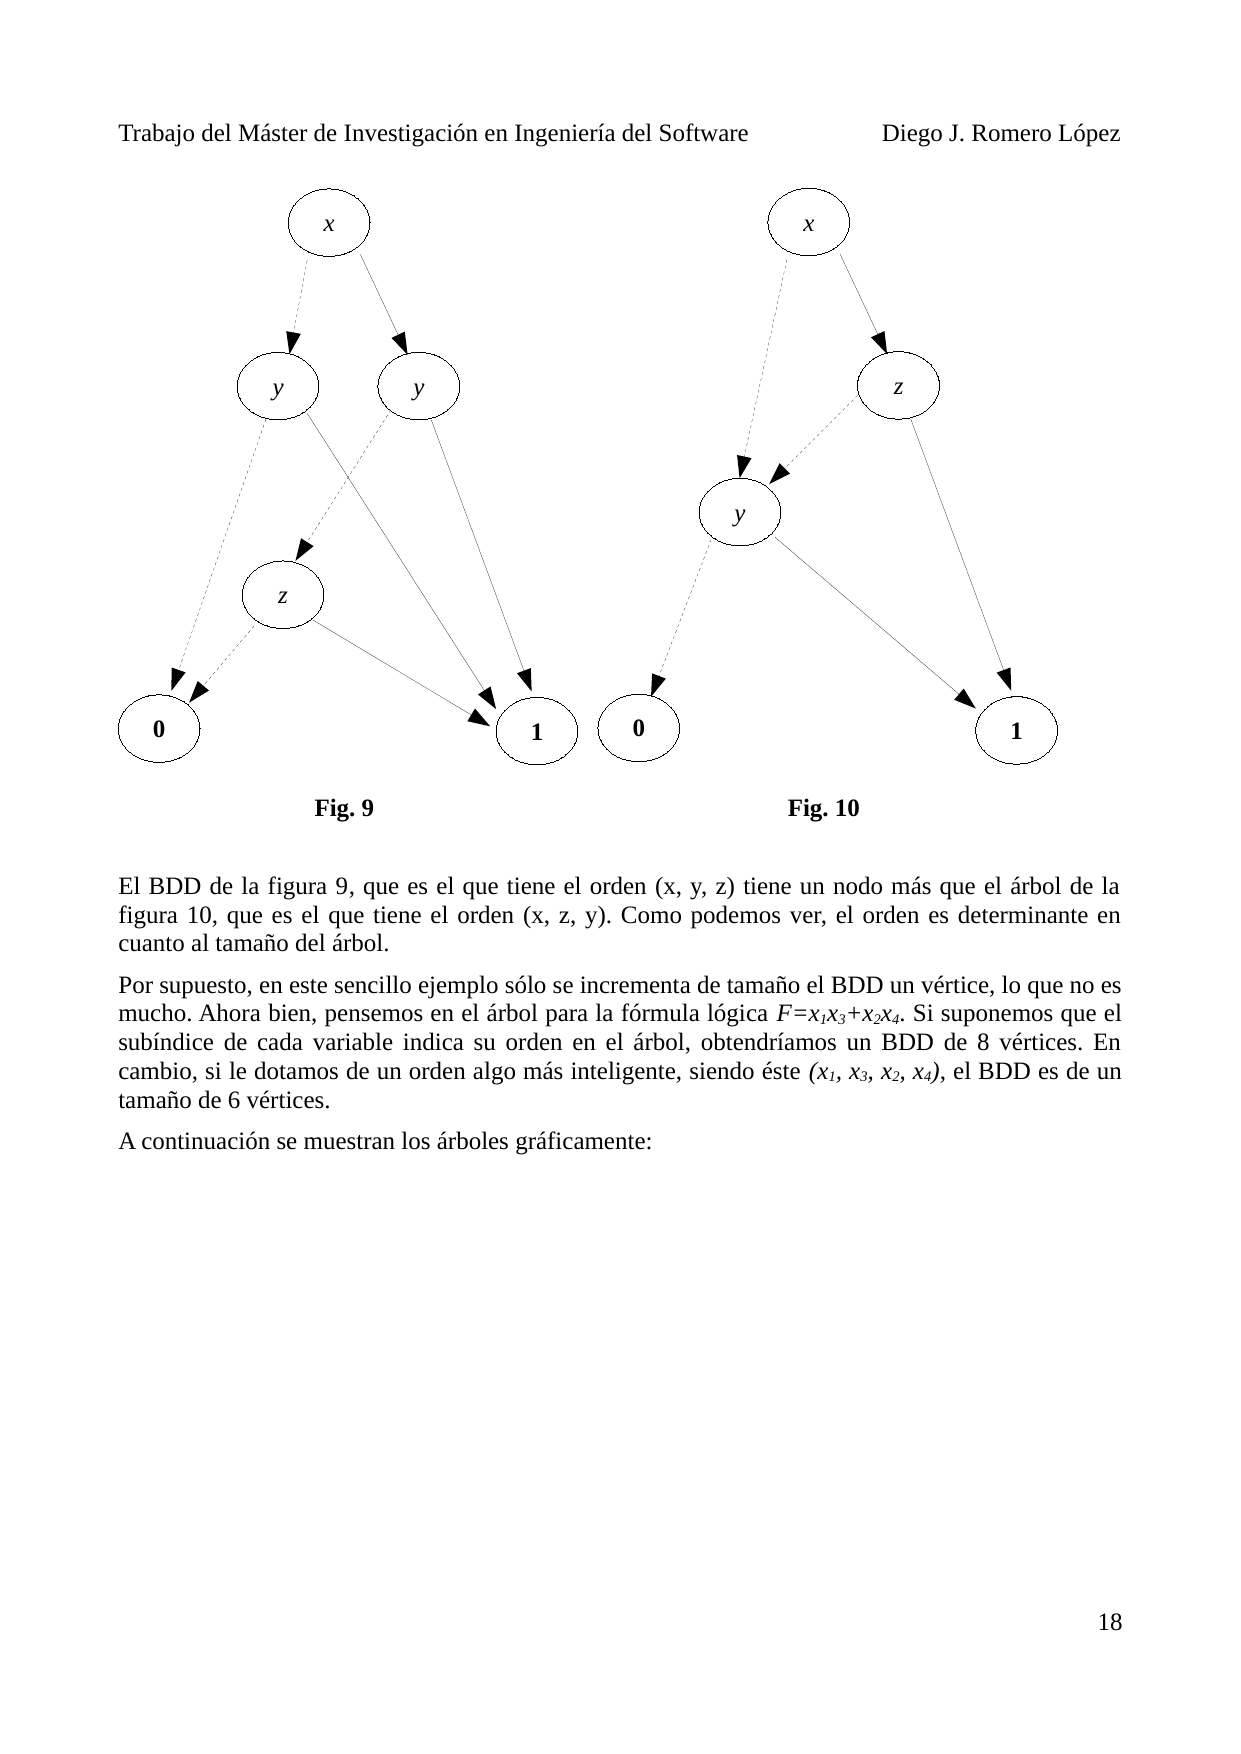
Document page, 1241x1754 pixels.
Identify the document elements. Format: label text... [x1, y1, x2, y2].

text Por supuesto, en este sencillo ejemplo sólo se incrementa de tamaño el BDD un vértice, lo que no es mucho. Ahora bien, pensemos en el árbol para la fórmula lógica F=x1x3+x2x4. Si suponemos que el subíndice de cada variable indica su orden en el árbol, obtendríamos un BDD de 8 vértices. En cambio, si le dotamos de un orden algo más inteligente, siendo éste (x1, x3, x2, x4), el BDD es de un tamaño de 6 vértices. [118, 970, 1122, 1113]
text A continuación se muestran los árboles gráficamente: [118, 1126, 1122, 1155]
text El BDD de la figura 9, que es el que tiene el orden (x, y, z) tiene un nodo más que el árbol de la figura 10, que es el que tiene el orden (x, z, y). Como podemos ver, el orden es determinante en cuanto al tamaño del árbol. [118, 871, 1122, 957]
